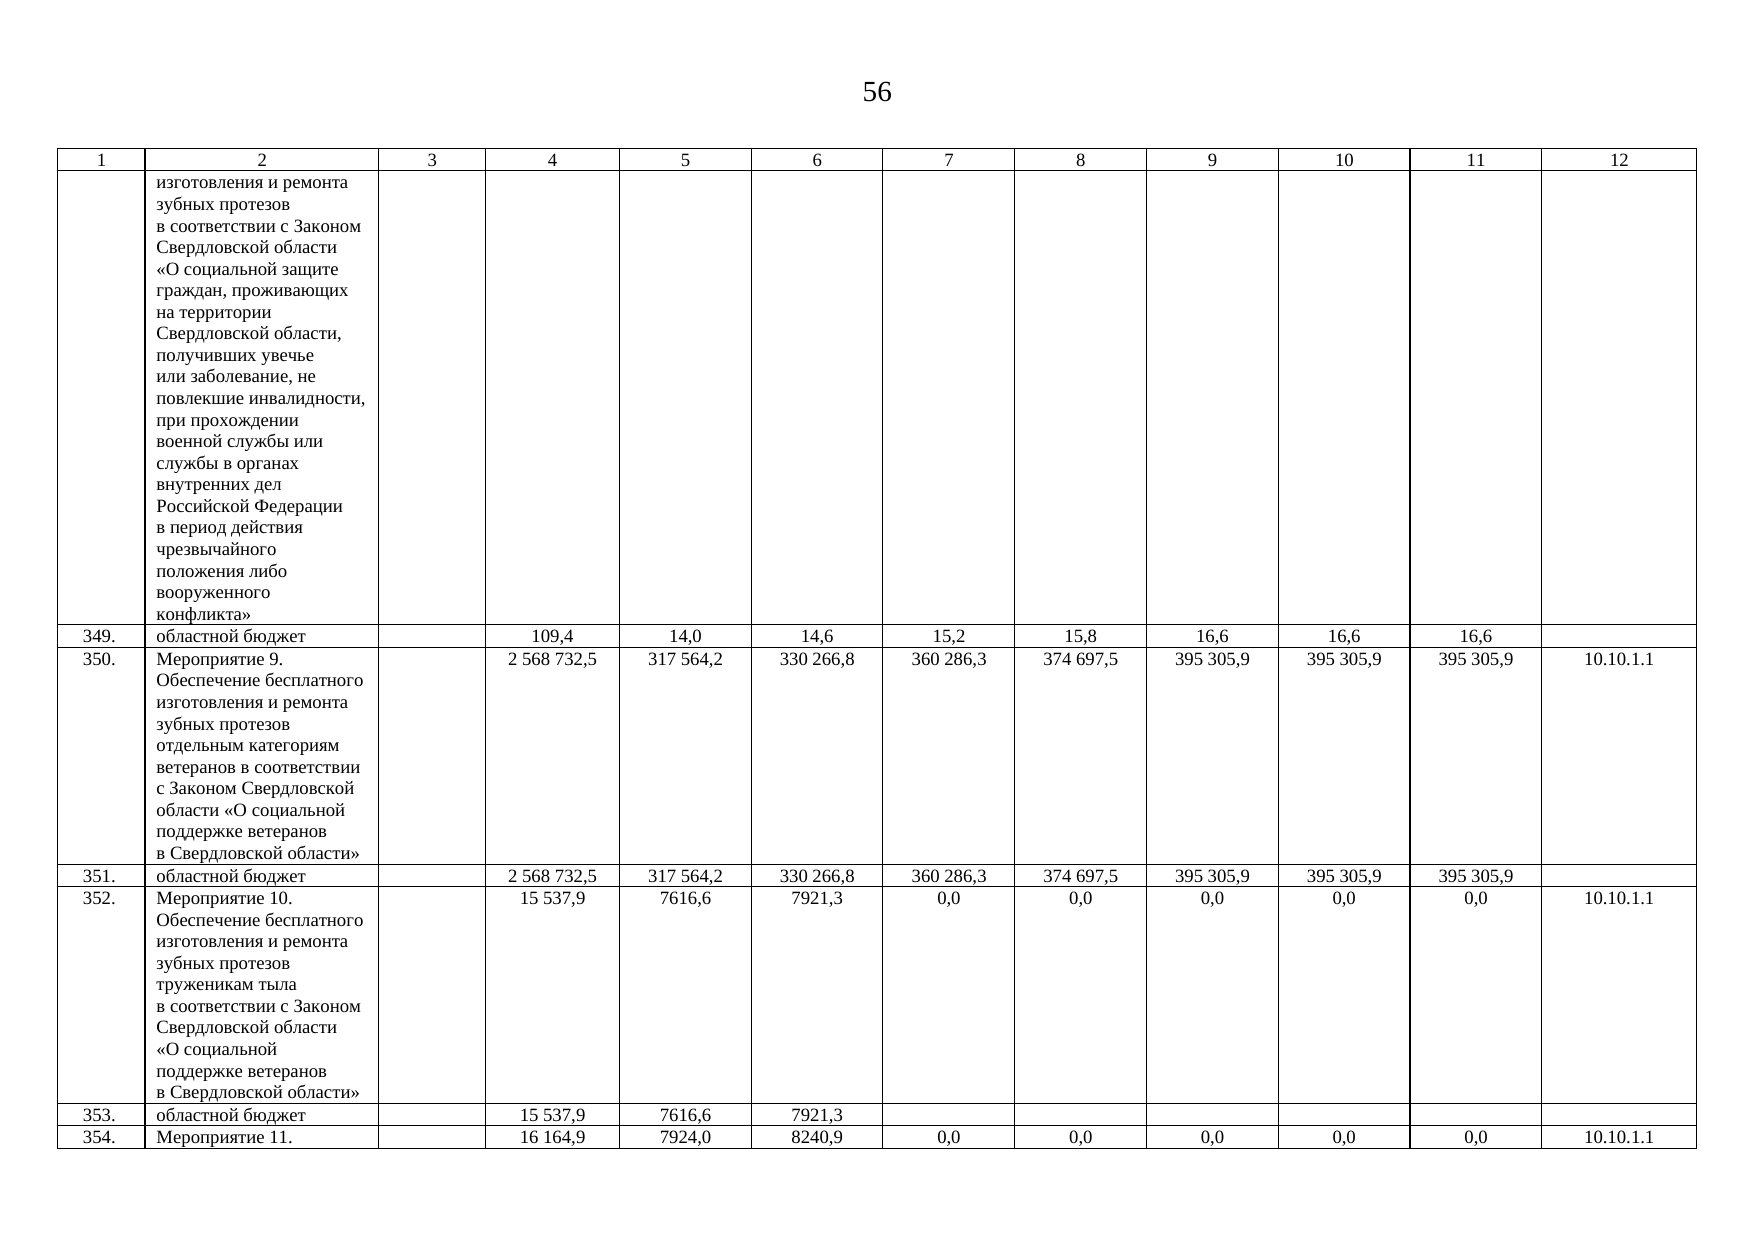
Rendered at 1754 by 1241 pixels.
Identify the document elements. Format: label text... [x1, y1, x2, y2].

table_cell Мероприятие 9. Обеспечение бесплатного изготовления и ремонта зубных протезов отдельным категориям ветеранов в соответствии с Законом Свердловской области «О социальной поддержке ветеранов в Свердловской области» [146, 648, 378, 863]
table_cell [58, 625, 144, 647]
table_cell областной бюджет [146, 625, 378, 647]
table_cell 16,6 [1279, 625, 1409, 647]
table_cell 360 286,3 [883, 865, 1014, 886]
table_cell [1015, 1104, 1146, 1125]
table_cell [1279, 171, 1409, 624]
table_cell [58, 887, 144, 1103]
table_cell 374 697,5 [1015, 648, 1146, 863]
table_cell 395 305,9 [1411, 865, 1541, 886]
table_header 11 [1411, 149, 1541, 170]
table_cell Мероприятие 10. Обеспечение бесплатного изготовления и ремонта зубных протезов труженикам тыла в соответствии с Законом Свердловской области «О социальной поддержке ветеранов в Свердловской области» [146, 887, 378, 1103]
table_cell [58, 1104, 144, 1125]
table_cell [1015, 171, 1146, 624]
table_cell [1279, 1104, 1409, 1125]
table_cell 395 305,9 [1279, 865, 1409, 886]
table_cell [379, 648, 485, 863]
table_cell 0,0 [1015, 1126, 1146, 1148]
table_cell 15,2 [883, 625, 1014, 647]
table_header 10 [1279, 149, 1409, 170]
table_header 12 [1542, 149, 1696, 170]
table_cell 0,0 [1279, 1126, 1409, 1148]
table_cell [58, 1126, 144, 1148]
table_cell 317 564,2 [620, 648, 751, 863]
table_cell 2 568 732,5 [486, 648, 619, 863]
table_cell 330 266,8 [752, 865, 882, 886]
table_cell 7616,6 [620, 887, 751, 1103]
table_cell 14,6 [752, 625, 882, 647]
table_header 3 [379, 149, 485, 170]
table_cell 0,0 [1015, 887, 1146, 1103]
table_cell 0,0 [1147, 1126, 1278, 1148]
table_cell 16 164,9 [486, 1126, 619, 1148]
table_cell 395 305,9 [1147, 648, 1278, 863]
table_header 2 [146, 149, 378, 170]
table_cell 15,8 [1015, 625, 1146, 647]
table_cell 10.10.1.1 [1542, 648, 1696, 863]
table_header 6 [752, 149, 882, 170]
table_cell [1542, 625, 1696, 647]
table_cell [58, 171, 144, 624]
table_cell [883, 1104, 1014, 1125]
table_cell 395 305,9 [1279, 648, 1409, 863]
table_cell [379, 1104, 485, 1125]
table_cell 16,6 [1147, 625, 1278, 647]
table_cell 14,0 [620, 625, 751, 647]
table_cell [1411, 171, 1541, 624]
table_cell 0,0 [883, 887, 1014, 1103]
table_cell 317 564,2 [620, 865, 751, 886]
table_cell 7921,3 [752, 887, 882, 1103]
table_cell [58, 648, 144, 863]
table_header 1 [58, 149, 144, 170]
table_cell 330 266,8 [752, 648, 882, 863]
table_header 8 [1015, 149, 1146, 170]
table_cell 10.10.1.1 [1542, 887, 1696, 1103]
table_header 4 [486, 149, 619, 170]
table_header 5 [620, 149, 751, 170]
table_cell [1542, 865, 1696, 886]
table_cell 109,4 [486, 625, 619, 647]
table_header 7 [883, 149, 1014, 170]
table_cell 7924,0 [620, 1126, 751, 1148]
table_cell [1542, 1104, 1696, 1125]
table_cell областной бюджет [146, 1104, 378, 1125]
table_cell 0,0 [1411, 887, 1541, 1103]
table_header 9 [1147, 149, 1278, 170]
table_cell 16,6 [1411, 625, 1541, 647]
table_cell [379, 865, 485, 886]
table_cell 0,0 [883, 1126, 1014, 1148]
table_cell [1147, 171, 1278, 624]
table_cell 395 305,9 [1411, 648, 1541, 863]
table_cell [58, 865, 144, 886]
table_cell [379, 171, 485, 624]
table_cell 374 697,5 [1015, 865, 1146, 886]
table_cell [883, 171, 1014, 624]
table_cell областной бюджет [146, 865, 378, 886]
table_cell 0,0 [1411, 1126, 1541, 1148]
table_cell 360 286,3 [883, 648, 1014, 863]
table_cell [752, 171, 882, 624]
table_cell 0,0 [1279, 887, 1409, 1103]
table_cell [1147, 1104, 1278, 1125]
table_cell [379, 887, 485, 1103]
table_cell 10.10.1.1 [1542, 1126, 1696, 1148]
table_cell 7921,3 [752, 1104, 882, 1125]
table_cell 15 537,9 [486, 887, 619, 1103]
table_cell [1542, 171, 1696, 624]
table_cell 7616,6 [620, 1104, 751, 1125]
table_cell Мероприятие 11. [146, 1126, 378, 1148]
table_cell 2 568 732,5 [486, 865, 619, 886]
table_cell 395 305,9 [1147, 865, 1278, 886]
table_cell 15 537,9 [486, 1104, 619, 1125]
table_cell [620, 171, 751, 624]
table_cell 8240,9 [752, 1126, 882, 1148]
table_cell [486, 171, 619, 624]
table_cell [1411, 1104, 1541, 1125]
table_cell изготовления и ремонта зубных протезов в соответствии с Законом Свердловской области «О социальной защите граждан, проживающих на территории Свердловской области, получивших увечье или заболевание, не повлекшие инвалидности, при прохождении военной службы или службы в органах внутренних дел Российской Федерации в период действия чрезвычайного положения либо вооруженного конфликта» [146, 171, 378, 624]
table_cell [379, 1126, 485, 1148]
table_cell [379, 625, 485, 647]
table_cell 0,0 [1147, 887, 1278, 1103]
